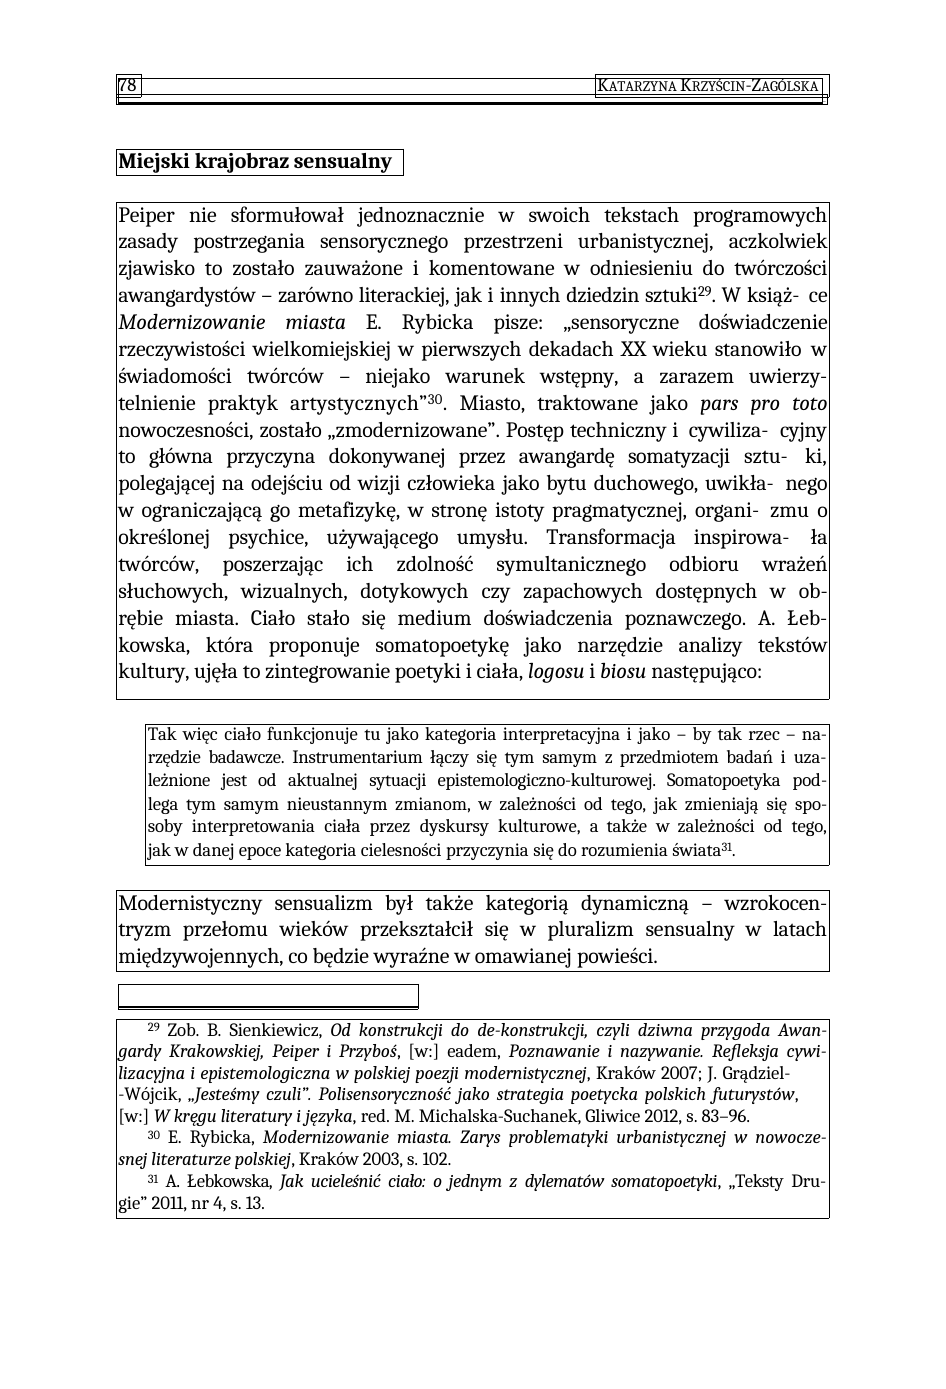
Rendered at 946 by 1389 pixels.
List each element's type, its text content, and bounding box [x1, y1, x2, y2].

text KATARZYNA KRZYŚCIN-ZAGÓLSKA [597, 75, 829, 96]
text Peiper nie sformułował jednoznacznie w swoich tekstach programowych zasady postrzegania sensorycznego przestrzeni urbanistycznej, aczkolwiek zjawisko to zostało zauważone i komentowane w odniesieniu do twórczości awangardystów – zarówno literackiej, jak i innych dziedzin sztuki29. W książ- ce Modernizowanie miasta E. Rybicka pisze: „sensoryczne doświadczenie rzeczywistości wielkomiejskiej w pierwszych dekadach XX wieku stanowiło w świadomości twórców – niejako warunek wstępny, a zarazem uwierzy- telnienie praktyk artystycznych”30. Miasto, traktowane jako pars pro toto nowoczesności, zostało „zmodernizowane”. Postęp techniczny i cywiliza- cyjny to główna przyczyna dokonywanej przez awangardę somatyzacji sztu- ki, polegającej na odejściu od wizji człowieka jako bytu duchowego, uwikła- nego w ograniczającą go metafizykę, w stronę istoty pragmatycznej, organi- zmu o określonej psychice, używającego umysłu. Transformacja inspirowa- ła twórców, poszerzając ich zdolność symultanicznego odbioru wrażeń słuchowych, wizualnych, dotykowych czy zapachowych dostępnych w ob- rębie miasta. Ciało stało się medium doświadczenia poznawczego. A. Łeb- kowska, która proponuje somatopoetykę jako narzędzie analizy tekstów kultury, ujęła to zintegrowanie poetyki i ciała, logosu i biosu następująco: [118, 203, 827, 684]
text -Wójcik, „Jesteśmy czuli”. Polisensoryczność jako strategia poetycka polskich futurystów, [w:] W kręgu literatury i języka, red. M. Michalska-Suchanek, Gliwice 2012, s. 83–96. [118, 1084, 827, 1127]
text Tak więc ciało funkcjonuje tu jako kategoria interpretacyjna i jako – by tak rzec – na- rzędzie badawcze. Instrumentarium łączy się tym samym z przedmiotem badań i uza- leżnione jest od aktualnej sytuacji epistemologiczno-kulturowej. Somatopoetyka pod- lega tym samym nieustannym zmianom, w zależności od tego, jak zmieniają się spo- soby interpretowania ciała przez dyskursy kulturowe, a także w zależności od tego, jak w danej epoce kategoria cielesności przyczynia się do rozumienia świata31. [148, 725, 827, 861]
text 30 E. Rybicka, Modernizowanie miasta. Zarys problematyki urbanistycznej w nowocze- snej literaturze polskiej, Kraków 2003, s. 102. [118, 1127, 827, 1170]
text Modernistyczny sensualizm był także kategorią dynamiczną – wzrokocen- tryzm przełomu wieków przekształcił się w pluralizm sensualny w latach międzywojennych, co będzie wyraźne w omawianej powieści. [118, 891, 827, 969]
text _ [119, 96, 822, 102]
text 29 Zob. B. Sienkiewicz, Od konstrukcji do de-konstrukcji, czyli dziwna przygoda Awan- gardy Krakowskiej, Peiper i Przyboś, [w:] eadem, Poznawanie i nazywanie. Refleksja cywi- lizacyjna i epistemologiczna w polskiej poezji modernistycznej, Kraków 2007; J. Grądziel- [118, 1020, 827, 1084]
text Miejski krajobraz sensualny [118, 150, 403, 173]
text 31 A. Łebkowska, Jak ucieleśnić ciało: o jednym z dylematów somatopoetyki, „Teksty Dru- gie” 2011, nr 4, s. 13. [118, 1171, 827, 1214]
text 78 [119, 79, 141, 94]
